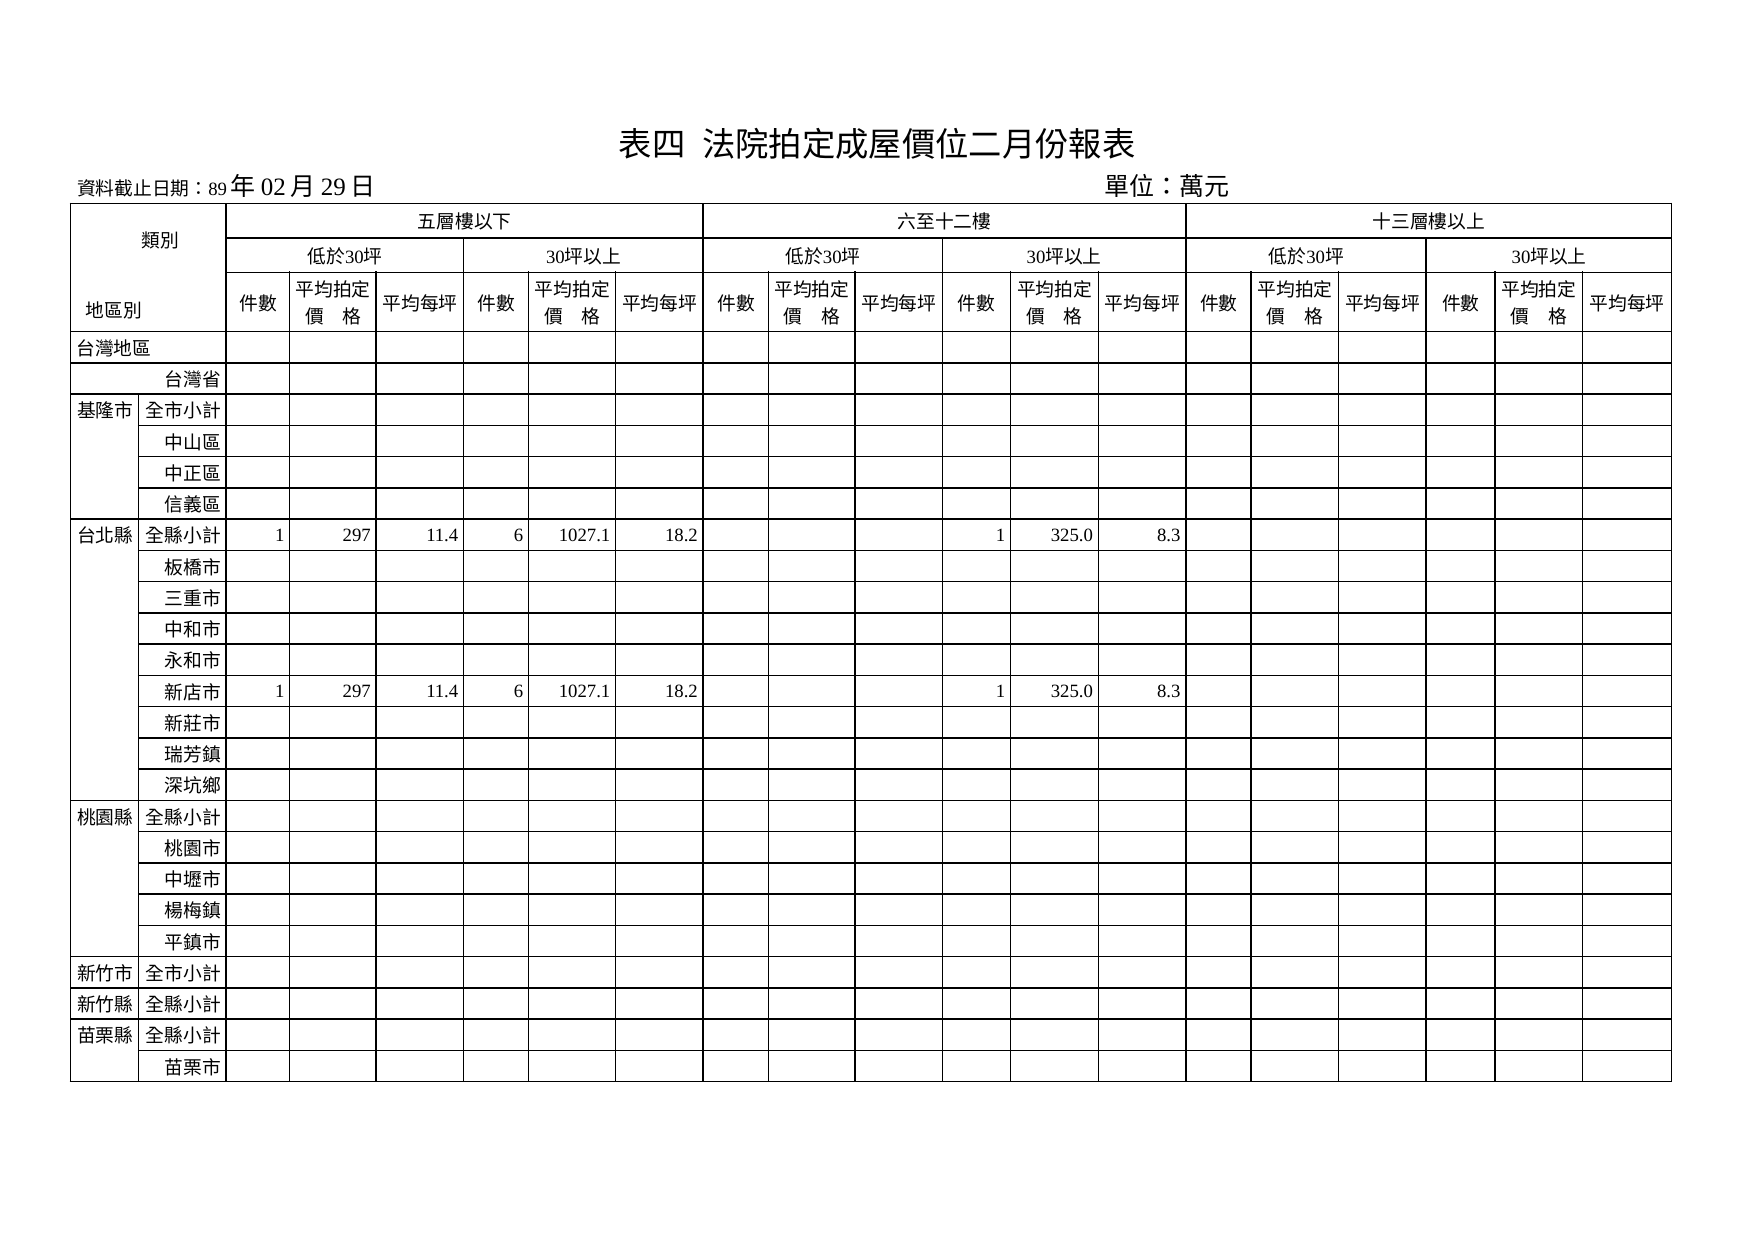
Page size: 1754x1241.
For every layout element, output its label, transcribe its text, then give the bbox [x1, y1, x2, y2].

table_cell [1427, 364, 1494, 393]
table_cell [464, 364, 528, 393]
table_cell [856, 489, 942, 518]
table_cell 苗栗市 [139, 1051, 225, 1081]
table_cell [704, 1020, 768, 1049]
table_cell 瑞芳鎮 [139, 739, 225, 768]
table_cell [227, 332, 289, 362]
table_cell [943, 364, 1010, 393]
table_cell 18.2 [616, 520, 702, 549]
table_cell [1496, 520, 1582, 549]
table_cell 低於30坪 [704, 239, 942, 271]
table_cell [1099, 707, 1185, 737]
table_cell [1496, 395, 1582, 424]
table_cell [1339, 989, 1425, 1018]
table_cell [1339, 926, 1425, 956]
table_cell [1339, 895, 1425, 924]
table_cell [1011, 895, 1098, 924]
table_cell 297 [290, 676, 375, 706]
table_cell [1496, 1020, 1582, 1049]
table_cell [704, 864, 768, 893]
table_cell [1583, 364, 1671, 393]
table_cell [1583, 707, 1671, 737]
table_cell [1011, 614, 1098, 643]
table_cell [71, 550, 138, 581]
table_cell [377, 989, 463, 1018]
table_cell [227, 645, 289, 674]
table_cell 板橋市 [139, 551, 225, 581]
table_cell [290, 707, 375, 737]
table_cell [1583, 864, 1671, 893]
table_cell [769, 457, 854, 487]
table_cell [290, 832, 375, 862]
table_cell [704, 895, 768, 924]
table_cell [71, 862, 138, 893]
table_cell [704, 457, 768, 487]
table_cell 桃園市 [139, 832, 225, 862]
table_cell [704, 676, 768, 706]
table_cell [71, 893, 138, 924]
table_cell [704, 582, 768, 612]
table_cell 平均拍定價 格 [529, 273, 615, 331]
table_cell [1099, 739, 1185, 768]
table_cell [1252, 489, 1338, 518]
table_cell [1339, 739, 1425, 768]
table_cell [377, 645, 463, 674]
table_cell [1583, 520, 1671, 549]
table_cell [1011, 582, 1098, 612]
table_cell [529, 739, 615, 768]
table_cell [1252, 832, 1338, 862]
table_cell [1339, 332, 1425, 362]
table_cell [769, 801, 854, 831]
table_cell [1187, 614, 1250, 643]
table_cell [616, 582, 702, 612]
table_cell [227, 801, 289, 831]
table_cell [1496, 739, 1582, 768]
table_cell [1339, 1020, 1425, 1049]
table_cell [1427, 1051, 1494, 1081]
table_cell [1187, 489, 1250, 518]
table_cell [943, 1051, 1010, 1081]
table_cell [1011, 707, 1098, 737]
table_cell [1583, 551, 1671, 581]
table_cell [1187, 989, 1250, 1018]
table_cell [227, 864, 289, 893]
table_cell 件數 [1427, 273, 1494, 331]
table_cell [1252, 457, 1338, 487]
table_cell [1496, 551, 1582, 581]
table_cell 全縣小計 [139, 989, 225, 1018]
table_cell [1011, 332, 1098, 362]
table_cell [227, 707, 289, 737]
table_cell [71, 643, 138, 674]
table_cell [464, 957, 528, 987]
table_cell 桃園縣 [71, 801, 138, 831]
table_cell [704, 989, 768, 1018]
table_cell [856, 801, 942, 831]
table_cell [1011, 1020, 1098, 1049]
table_cell [1252, 989, 1338, 1018]
table_cell [227, 895, 289, 924]
table_cell [616, 832, 702, 862]
text 資料截止日期：89年02月29日 單位：萬元 [77, 166, 1677, 203]
table_cell [227, 739, 289, 768]
table_cell [856, 864, 942, 893]
table_cell [1252, 864, 1338, 893]
table_cell [1496, 832, 1582, 862]
table_cell [1496, 582, 1582, 612]
table_cell [1252, 645, 1338, 674]
table_cell [1099, 895, 1185, 924]
table_header 五層樓以下 [227, 204, 702, 237]
table_cell [704, 332, 768, 362]
table_cell [1427, 457, 1494, 487]
table_cell [1496, 457, 1582, 487]
table_cell [1011, 801, 1098, 831]
table_cell [704, 520, 768, 549]
table_cell [769, 989, 854, 1018]
table_cell [1252, 332, 1338, 362]
table_cell [1583, 645, 1671, 674]
table_cell [1339, 864, 1425, 893]
table_cell 6 [464, 676, 528, 706]
table_cell [1496, 426, 1582, 456]
table_cell [856, 989, 942, 1018]
table_cell [377, 739, 463, 768]
table_cell 1027.1 [529, 520, 615, 549]
table_cell [1339, 364, 1425, 393]
table_cell [1252, 364, 1338, 393]
table_cell [856, 614, 942, 643]
table_cell [769, 926, 854, 956]
table_cell 信義區 [139, 489, 225, 518]
table_cell 中山區 [139, 426, 225, 456]
table_cell [1427, 989, 1494, 1018]
table_cell [529, 364, 615, 393]
table_cell [704, 551, 768, 581]
table_cell [856, 926, 942, 956]
table_cell [377, 395, 463, 424]
table_cell [377, 926, 463, 956]
table_cell [769, 1020, 854, 1049]
table_cell [1339, 1051, 1425, 1081]
table_cell [769, 864, 854, 893]
table_cell 中壢市 [139, 864, 225, 893]
table_cell [1496, 895, 1582, 924]
table_cell [943, 957, 1010, 987]
table_cell [290, 551, 375, 581]
table_cell [290, 864, 375, 893]
table_cell [71, 425, 138, 456]
table_cell [943, 645, 1010, 674]
table_cell [769, 1051, 854, 1081]
table_cell [377, 489, 463, 518]
table_cell [71, 456, 138, 487]
table_header 類別 地區別 [71, 204, 225, 331]
table_cell [616, 895, 702, 924]
table_cell [529, 457, 615, 487]
table_cell [1339, 614, 1425, 643]
table_cell 30坪以上 [464, 239, 702, 271]
table_cell [1252, 614, 1338, 643]
table_header 十三層樓以上 [1187, 204, 1671, 237]
table_cell [1099, 332, 1185, 362]
table_cell [1187, 551, 1250, 581]
table_cell 6 [464, 520, 528, 549]
table_cell [1496, 957, 1582, 987]
table_cell [1496, 926, 1582, 956]
table_cell [1011, 926, 1098, 956]
table_cell [377, 426, 463, 456]
table_cell [616, 395, 702, 424]
table_cell [616, 489, 702, 518]
table_cell [1252, 551, 1338, 581]
table_cell [377, 707, 463, 737]
table_cell [1187, 707, 1250, 737]
table_cell [616, 551, 702, 581]
table_cell [1496, 364, 1582, 393]
table_header 六至十二樓 [704, 204, 1185, 237]
table_cell [704, 364, 768, 393]
table_cell [616, 645, 702, 674]
table_cell [464, 489, 528, 518]
table_cell [856, 832, 942, 862]
table_cell [290, 895, 375, 924]
table_cell [1339, 551, 1425, 581]
table_cell [1339, 645, 1425, 674]
table_cell [1099, 1020, 1185, 1049]
table_cell [290, 801, 375, 831]
table_cell [227, 364, 289, 393]
table_cell [1187, 864, 1250, 893]
table_cell [1339, 520, 1425, 549]
table_cell [529, 645, 615, 674]
table_cell [1187, 957, 1250, 987]
table_cell [377, 957, 463, 987]
table_cell [464, 614, 528, 643]
table_cell [377, 332, 463, 362]
table_cell [1427, 832, 1494, 862]
table_cell 11.4 [377, 520, 463, 549]
table_cell [856, 457, 942, 487]
table_cell [943, 864, 1010, 893]
table_cell [769, 520, 854, 549]
table_cell [616, 332, 702, 362]
table_cell 1 [227, 520, 289, 549]
table_cell [943, 739, 1010, 768]
table_cell [1187, 832, 1250, 862]
table_cell [464, 707, 528, 737]
table_cell 全縣小計 [139, 1020, 225, 1049]
table_cell [1496, 614, 1582, 643]
text 表四 法院拍定成屋價位二月份報表 [77, 118, 1677, 166]
table_cell [1496, 489, 1582, 518]
table_cell [769, 957, 854, 987]
table_cell [290, 739, 375, 768]
table_cell [1583, 332, 1671, 362]
table_cell [1339, 489, 1425, 518]
table_cell [856, 707, 942, 737]
table_cell [704, 832, 768, 862]
table_cell [616, 457, 702, 487]
table_cell [943, 426, 1010, 456]
table_cell [227, 426, 289, 456]
table_cell [943, 457, 1010, 487]
table_cell [856, 895, 942, 924]
table_cell [1187, 520, 1250, 549]
table_cell [1427, 895, 1494, 924]
table_cell [529, 395, 615, 424]
table_cell [1187, 895, 1250, 924]
table_cell [290, 1051, 375, 1081]
table_cell [529, 614, 615, 643]
table_cell [1583, 957, 1671, 987]
table_cell [1339, 582, 1425, 612]
table_cell 件數 [227, 273, 289, 331]
table_cell [616, 864, 702, 893]
table_cell [290, 1020, 375, 1049]
table_cell [943, 832, 1010, 862]
table_cell 基隆市 [71, 395, 138, 424]
table_cell [377, 832, 463, 862]
table_cell [71, 737, 138, 768]
table_cell [1252, 1051, 1338, 1081]
table_cell 全市小計 [139, 957, 225, 987]
table_cell [1252, 426, 1338, 456]
table_cell [1339, 770, 1425, 799]
table_cell [769, 332, 854, 362]
table_cell [856, 645, 942, 674]
table_cell [1339, 801, 1425, 831]
table_cell [464, 801, 528, 831]
table_cell [1187, 926, 1250, 956]
table_cell [464, 645, 528, 674]
table_cell [1496, 645, 1582, 674]
table_cell [616, 1051, 702, 1081]
table_cell 平均每坪 [1099, 273, 1185, 331]
table_cell [856, 551, 942, 581]
table_cell [1427, 520, 1494, 549]
table_cell [1099, 395, 1185, 424]
table_cell [856, 739, 942, 768]
table_cell [1583, 926, 1671, 956]
table_cell [529, 801, 615, 831]
table_cell [1011, 864, 1098, 893]
table_cell 平鎮市 [139, 926, 225, 956]
table_cell [1427, 395, 1494, 424]
table_cell 平均每坪 [1339, 273, 1425, 331]
table_cell [1011, 739, 1098, 768]
table_cell [377, 801, 463, 831]
table_cell 全縣小計 [139, 801, 225, 831]
table_cell 平均拍定價 格 [1011, 273, 1098, 331]
table_cell [704, 707, 768, 737]
table_cell 全市小計 [139, 395, 225, 424]
table_cell [856, 520, 942, 549]
table_cell [856, 582, 942, 612]
table_cell [529, 957, 615, 987]
table_cell [227, 1020, 289, 1049]
table_cell [769, 645, 854, 674]
table_cell 30坪以上 [1427, 239, 1671, 271]
table_cell [769, 739, 854, 768]
table_cell [71, 612, 138, 643]
table_cell [1099, 864, 1185, 893]
table_cell [1339, 676, 1425, 706]
table_cell [1187, 1051, 1250, 1081]
table_cell [71, 1050, 138, 1081]
table_cell [1099, 832, 1185, 862]
table_cell [1583, 989, 1671, 1018]
table_cell 低於30坪 [227, 239, 463, 271]
table_cell 平均每坪 [616, 273, 702, 331]
table_cell [704, 957, 768, 987]
table_cell [943, 895, 1010, 924]
table_cell [464, 395, 528, 424]
table_cell [1011, 395, 1098, 424]
table_cell [616, 957, 702, 987]
table_cell [943, 989, 1010, 1018]
table_cell [1427, 770, 1494, 799]
table_cell [529, 926, 615, 956]
table_cell [943, 1020, 1010, 1049]
table_cell 平均每坪 [856, 273, 942, 331]
table_cell [1187, 676, 1250, 706]
table_cell 永和市 [139, 645, 225, 674]
table_cell [377, 457, 463, 487]
table_cell [1252, 770, 1338, 799]
table_cell [1496, 864, 1582, 893]
table_cell [1252, 895, 1338, 924]
table_cell 新莊市 [139, 707, 225, 737]
table_cell 台灣地區 [71, 332, 225, 362]
table_cell [529, 332, 615, 362]
table_cell [1583, 582, 1671, 612]
table_cell [1496, 707, 1582, 737]
table_cell [529, 895, 615, 924]
table_cell [943, 614, 1010, 643]
table_cell [1427, 645, 1494, 674]
table_cell [464, 332, 528, 362]
table_cell [943, 770, 1010, 799]
table_cell [227, 457, 289, 487]
table_cell [529, 707, 615, 737]
table_cell 1027.1 [529, 676, 615, 706]
table_cell 全縣小計 [139, 520, 225, 549]
table_cell [290, 614, 375, 643]
table_cell [71, 675, 138, 706]
table_cell [1187, 645, 1250, 674]
table_cell [1427, 864, 1494, 893]
table_cell [529, 770, 615, 799]
table_cell [1252, 676, 1338, 706]
table_cell 低於30坪 [1187, 239, 1425, 271]
table_cell [1427, 676, 1494, 706]
table_cell [464, 989, 528, 1018]
table_cell [290, 989, 375, 1018]
table_cell [71, 831, 138, 862]
table_cell [1339, 832, 1425, 862]
table_cell [769, 895, 854, 924]
table_cell [227, 614, 289, 643]
table_cell [856, 364, 942, 393]
table_cell [943, 551, 1010, 581]
table_cell 平均拍定價 格 [769, 273, 854, 331]
table_cell [1427, 332, 1494, 362]
table_cell [1187, 582, 1250, 612]
table_cell [1252, 582, 1338, 612]
table_cell 8.3 [1099, 520, 1185, 549]
table_cell [1099, 645, 1185, 674]
table_cell 平均每坪 [377, 273, 463, 331]
table_cell 新店市 [139, 676, 225, 706]
table_cell [1583, 489, 1671, 518]
table_cell [1252, 739, 1338, 768]
table_cell 30坪以上 [943, 239, 1185, 271]
table_cell [1099, 770, 1185, 799]
table_cell [377, 551, 463, 581]
table_cell [1583, 832, 1671, 862]
table_cell [1252, 707, 1338, 737]
table_cell [529, 489, 615, 518]
table_cell [464, 582, 528, 612]
table_cell 1 [943, 676, 1010, 706]
table_cell 中和市 [139, 614, 225, 643]
table_cell 325.0 [1011, 520, 1098, 549]
table_cell [1583, 739, 1671, 768]
table_cell 件數 [943, 273, 1010, 331]
table_cell 11.4 [377, 676, 463, 706]
table_cell [1099, 957, 1185, 987]
table_cell [616, 989, 702, 1018]
table_cell [290, 582, 375, 612]
table_cell [464, 926, 528, 956]
table_cell [377, 1051, 463, 1081]
table_cell [290, 957, 375, 987]
table_cell [1011, 551, 1098, 581]
table_cell [769, 426, 854, 456]
table_cell [71, 487, 138, 518]
table_cell [1427, 489, 1494, 518]
table_cell [769, 551, 854, 581]
table_cell [227, 989, 289, 1018]
table_cell [616, 364, 702, 393]
table_cell 325.0 [1011, 676, 1098, 706]
table_cell [464, 426, 528, 456]
table_cell [704, 489, 768, 518]
table_cell [1187, 364, 1250, 393]
table_cell [529, 582, 615, 612]
table_cell [290, 926, 375, 956]
table_cell [856, 770, 942, 799]
table_cell [1427, 1020, 1494, 1049]
table_cell [704, 926, 768, 956]
table_cell [616, 739, 702, 768]
table_cell [529, 832, 615, 862]
table_cell [1252, 395, 1338, 424]
table_cell [1583, 1051, 1671, 1081]
table_cell [1339, 707, 1425, 737]
table_cell [1583, 426, 1671, 456]
table_cell [769, 707, 854, 737]
table_cell [1011, 957, 1098, 987]
table_cell [769, 582, 854, 612]
table_cell 件數 [704, 273, 768, 331]
table_cell [1252, 1020, 1338, 1049]
table_cell [1583, 801, 1671, 831]
table_cell [704, 645, 768, 674]
table_cell [1099, 614, 1185, 643]
table_cell [227, 551, 289, 581]
table_cell 平均每坪 [1583, 273, 1671, 331]
table_cell [71, 706, 138, 737]
table_cell [529, 426, 615, 456]
table_cell 楊梅鎮 [139, 895, 225, 924]
table_cell [1252, 957, 1338, 987]
table_cell [1583, 895, 1671, 924]
table_cell [290, 489, 375, 518]
table_cell [290, 457, 375, 487]
table_cell [769, 395, 854, 424]
table_cell [1339, 395, 1425, 424]
table_cell 苗栗縣 [71, 1020, 138, 1049]
table_cell [529, 551, 615, 581]
table_cell [464, 864, 528, 893]
table_cell [943, 332, 1010, 362]
table_cell [1187, 332, 1250, 362]
table_cell [464, 832, 528, 862]
table_cell [290, 426, 375, 456]
table_cell [1099, 551, 1185, 581]
table_cell [71, 768, 138, 799]
table_cell 台北縣 [71, 520, 138, 549]
table_cell [704, 614, 768, 643]
table_cell [1099, 582, 1185, 612]
table_cell [464, 551, 528, 581]
table_cell [1099, 426, 1185, 456]
table_cell [1252, 520, 1338, 549]
table_cell 1 [943, 520, 1010, 549]
table_cell [1011, 770, 1098, 799]
table_cell [377, 582, 463, 612]
table_cell [704, 1051, 768, 1081]
table_cell [704, 739, 768, 768]
table_cell [464, 770, 528, 799]
table_cell [290, 332, 375, 362]
table_cell [704, 395, 768, 424]
table_cell [1187, 457, 1250, 487]
table_cell [1187, 395, 1250, 424]
table_cell [769, 614, 854, 643]
table_cell [943, 489, 1010, 518]
table_cell [616, 1020, 702, 1049]
table_cell [943, 707, 1010, 737]
table_cell [1187, 770, 1250, 799]
table_cell 平均拍定價 格 [1496, 273, 1582, 331]
table_cell [1011, 645, 1098, 674]
table_cell [227, 395, 289, 424]
table_cell [1496, 770, 1582, 799]
table_cell [1011, 989, 1098, 1018]
table_cell [1187, 426, 1250, 456]
table_cell 中正區 [139, 457, 225, 487]
table_cell [1583, 770, 1671, 799]
table_cell 台灣省 [139, 364, 225, 393]
table_cell [1187, 801, 1250, 831]
table_cell [1011, 489, 1098, 518]
table_cell [1583, 395, 1671, 424]
table_cell 平均拍定價 格 [290, 273, 375, 331]
table_cell [227, 582, 289, 612]
table_cell [1252, 801, 1338, 831]
table_cell [856, 1051, 942, 1081]
table_cell [377, 1020, 463, 1049]
table_cell 1 [227, 676, 289, 706]
table_cell [1099, 926, 1185, 956]
table_cell [464, 1051, 528, 1081]
table_cell [227, 1051, 289, 1081]
table_cell [71, 364, 138, 393]
table_cell [769, 364, 854, 393]
table_cell 297 [290, 520, 375, 549]
table_cell [1099, 1051, 1185, 1081]
table_cell [943, 582, 1010, 612]
table_cell [704, 770, 768, 799]
table_cell [71, 925, 138, 956]
table_cell [1339, 457, 1425, 487]
table_cell [377, 864, 463, 893]
table_cell [377, 895, 463, 924]
table_cell [1496, 1051, 1582, 1081]
table_cell [1427, 707, 1494, 737]
table_cell [616, 614, 702, 643]
table_cell [1099, 489, 1185, 518]
table_cell [769, 832, 854, 862]
table_cell [1583, 457, 1671, 487]
table_cell 深坑鄉 [139, 770, 225, 799]
table_cell [1496, 989, 1582, 1018]
table_cell [856, 395, 942, 424]
table_cell [1427, 426, 1494, 456]
table_cell [1099, 801, 1185, 831]
table_cell [1011, 832, 1098, 862]
table_cell [704, 801, 768, 831]
table_cell 件數 [1187, 273, 1250, 331]
table_cell [1427, 801, 1494, 831]
table_cell [529, 1020, 615, 1049]
table_cell [1496, 676, 1582, 706]
table_cell 三重市 [139, 582, 225, 612]
table_cell [616, 770, 702, 799]
table_cell [1339, 957, 1425, 987]
table_cell [1339, 426, 1425, 456]
table_cell [290, 364, 375, 393]
table_cell [529, 989, 615, 1018]
table_cell [943, 395, 1010, 424]
table_cell [1099, 457, 1185, 487]
table_cell [1427, 582, 1494, 612]
table_cell [1427, 926, 1494, 956]
table_cell [856, 1020, 942, 1049]
table_cell 8.3 [1099, 676, 1185, 706]
table_cell [227, 489, 289, 518]
table_cell [1011, 426, 1098, 456]
table_cell [769, 676, 854, 706]
table_cell [1427, 551, 1494, 581]
table_cell [464, 1020, 528, 1049]
table_cell [290, 395, 375, 424]
table_cell [856, 957, 942, 987]
table_cell 新竹市 [71, 957, 138, 987]
table_cell [71, 581, 138, 612]
table_cell [377, 614, 463, 643]
table_cell [529, 864, 615, 893]
table_cell [1011, 457, 1098, 487]
table_cell [769, 770, 854, 799]
table_cell 件數 [464, 273, 528, 331]
table_cell [529, 1051, 615, 1081]
table_cell [227, 957, 289, 987]
table_cell 平均拍定價 格 [1252, 273, 1338, 331]
table_cell [1099, 989, 1185, 1018]
table_cell [616, 426, 702, 456]
table_cell [1496, 801, 1582, 831]
table_cell [1427, 739, 1494, 768]
table_cell [769, 489, 854, 518]
table_cell [1583, 1020, 1671, 1049]
table_cell 18.2 [616, 676, 702, 706]
table_cell [1496, 332, 1582, 362]
table_cell [616, 801, 702, 831]
table_cell [1011, 364, 1098, 393]
table_cell [616, 707, 702, 737]
table_cell [464, 895, 528, 924]
table_cell 新竹縣 [71, 989, 138, 1018]
table_cell [1187, 1020, 1250, 1049]
table_cell [943, 801, 1010, 831]
table_cell [856, 332, 942, 362]
table_cell [1427, 614, 1494, 643]
table_cell [1583, 676, 1671, 706]
table_cell [1011, 1051, 1098, 1081]
table_cell [943, 926, 1010, 956]
table_cell [290, 645, 375, 674]
table_cell [227, 770, 289, 799]
table_cell [377, 770, 463, 799]
table_cell [290, 770, 375, 799]
table_cell [464, 457, 528, 487]
table_cell [1427, 957, 1494, 987]
table_cell [856, 676, 942, 706]
table_cell [1099, 364, 1185, 393]
table_cell [227, 926, 289, 956]
table_cell [227, 832, 289, 862]
table_cell [464, 739, 528, 768]
table_cell [377, 364, 463, 393]
table_cell [616, 926, 702, 956]
table_cell [1583, 614, 1671, 643]
table_cell [1187, 739, 1250, 768]
table_cell [1252, 926, 1338, 956]
table_cell [704, 426, 768, 456]
table_cell [856, 426, 942, 456]
